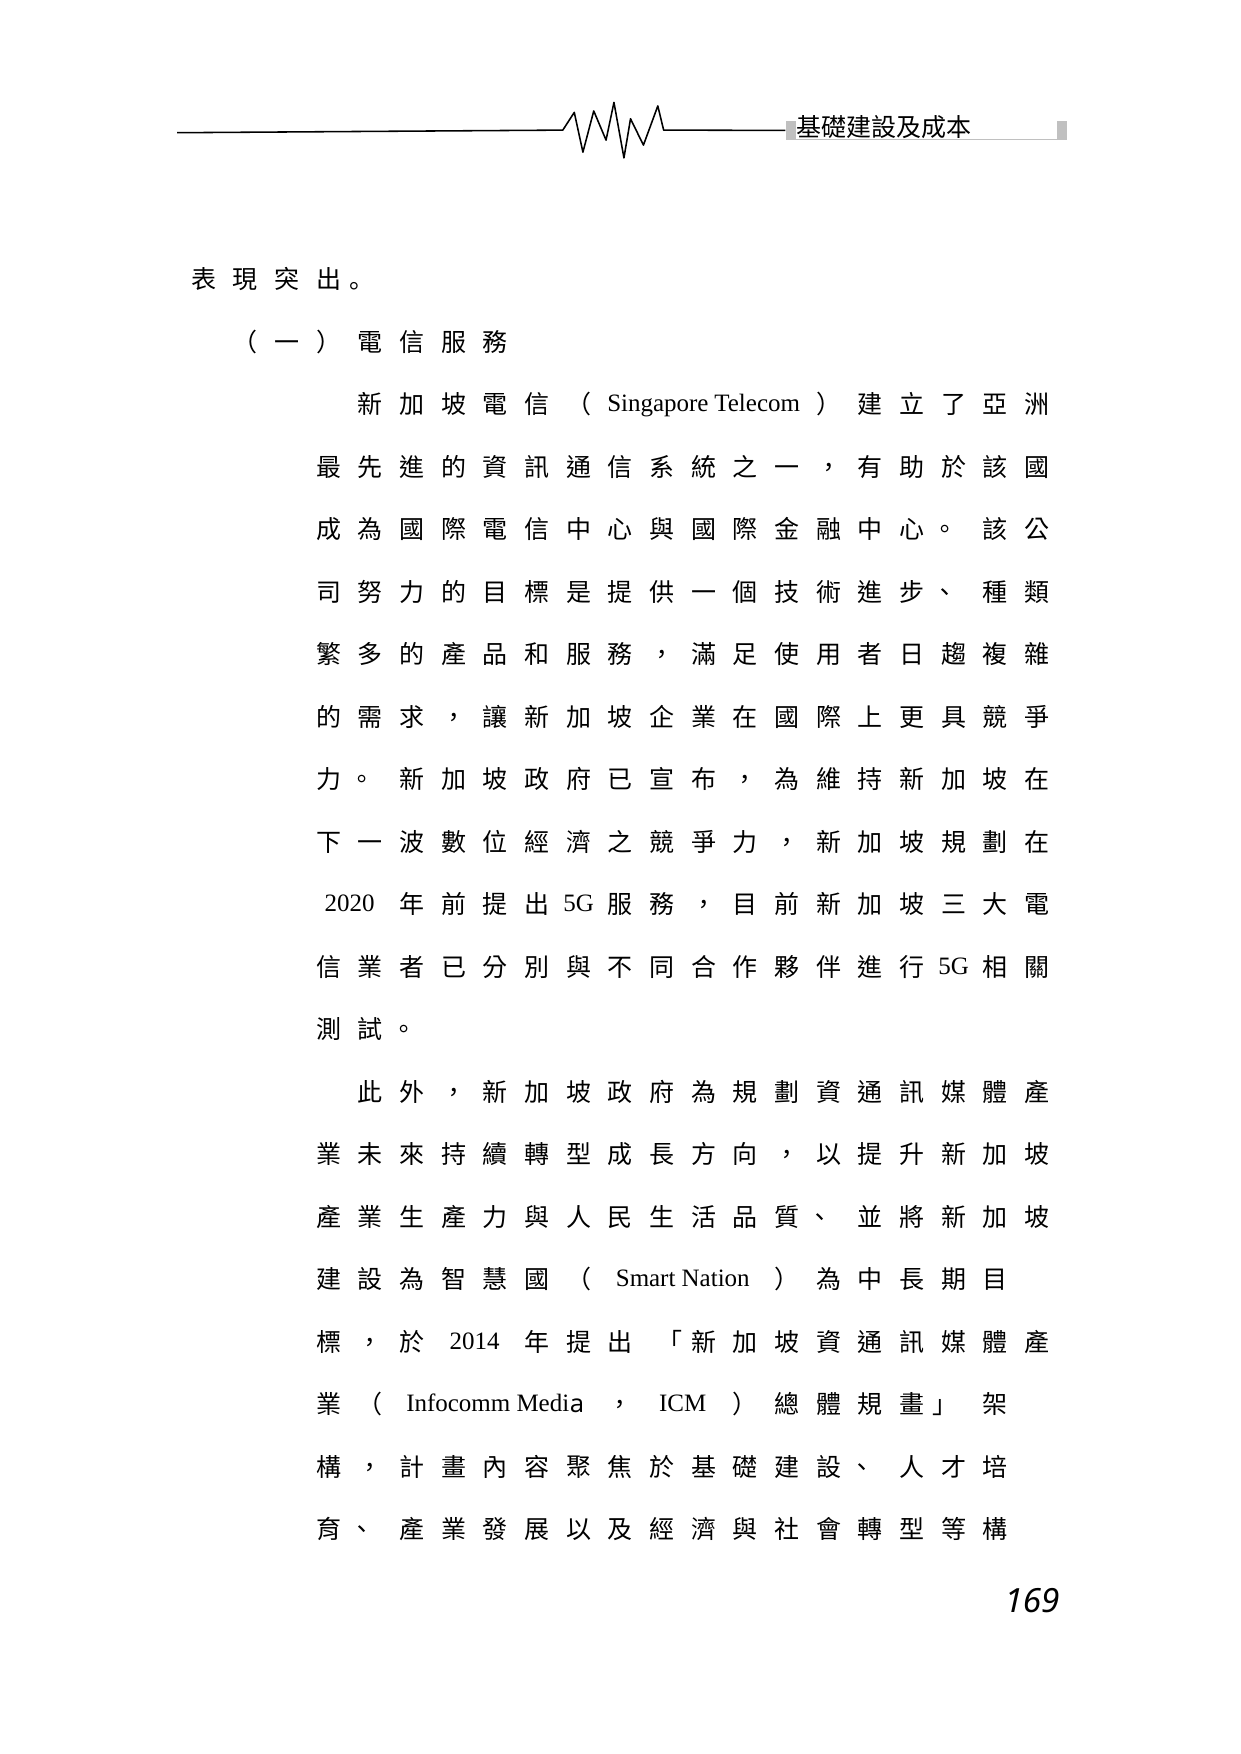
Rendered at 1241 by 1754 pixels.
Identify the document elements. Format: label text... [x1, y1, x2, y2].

text 此外，新加坡政府為規劃資通訊媒體產業未來持續轉型成長方向，以提升新加坡產業生產力與人民生活品質、並將新加坡建設為智慧國（Smart Nation）為中長期目標，於2014年提出「新加坡資通訊媒體產業（Infocomm Media，ICM）總體規畫」架構，計畫內容聚焦於基礎建設、人才培育、產業發展以及經濟與社會轉型等構 [281, 1049, 1058, 1549]
text （一）電信服務 [207, 299, 1058, 361]
text 新加坡電信（Singapore Telecom）建立了亞洲最先進的資訊通信系統之一，有助於該國成為國際電信中心與國際金融中心。該公司努力的目標是提供一個技術進步、種類繁多的產品和服務，滿足使用者日趨複雜的需求，讓新加坡企業在國際上更具競爭力。新加坡政府已宣布，為維持新加坡在下一波數位經濟之競爭力，新加坡規劃在2020年前提出5G服務，目前新加坡三大電信業者已分別與不同合作夥伴進行5G相關測試。 [281, 361, 1058, 1049]
text 表現突出。 [183, 236, 1058, 299]
